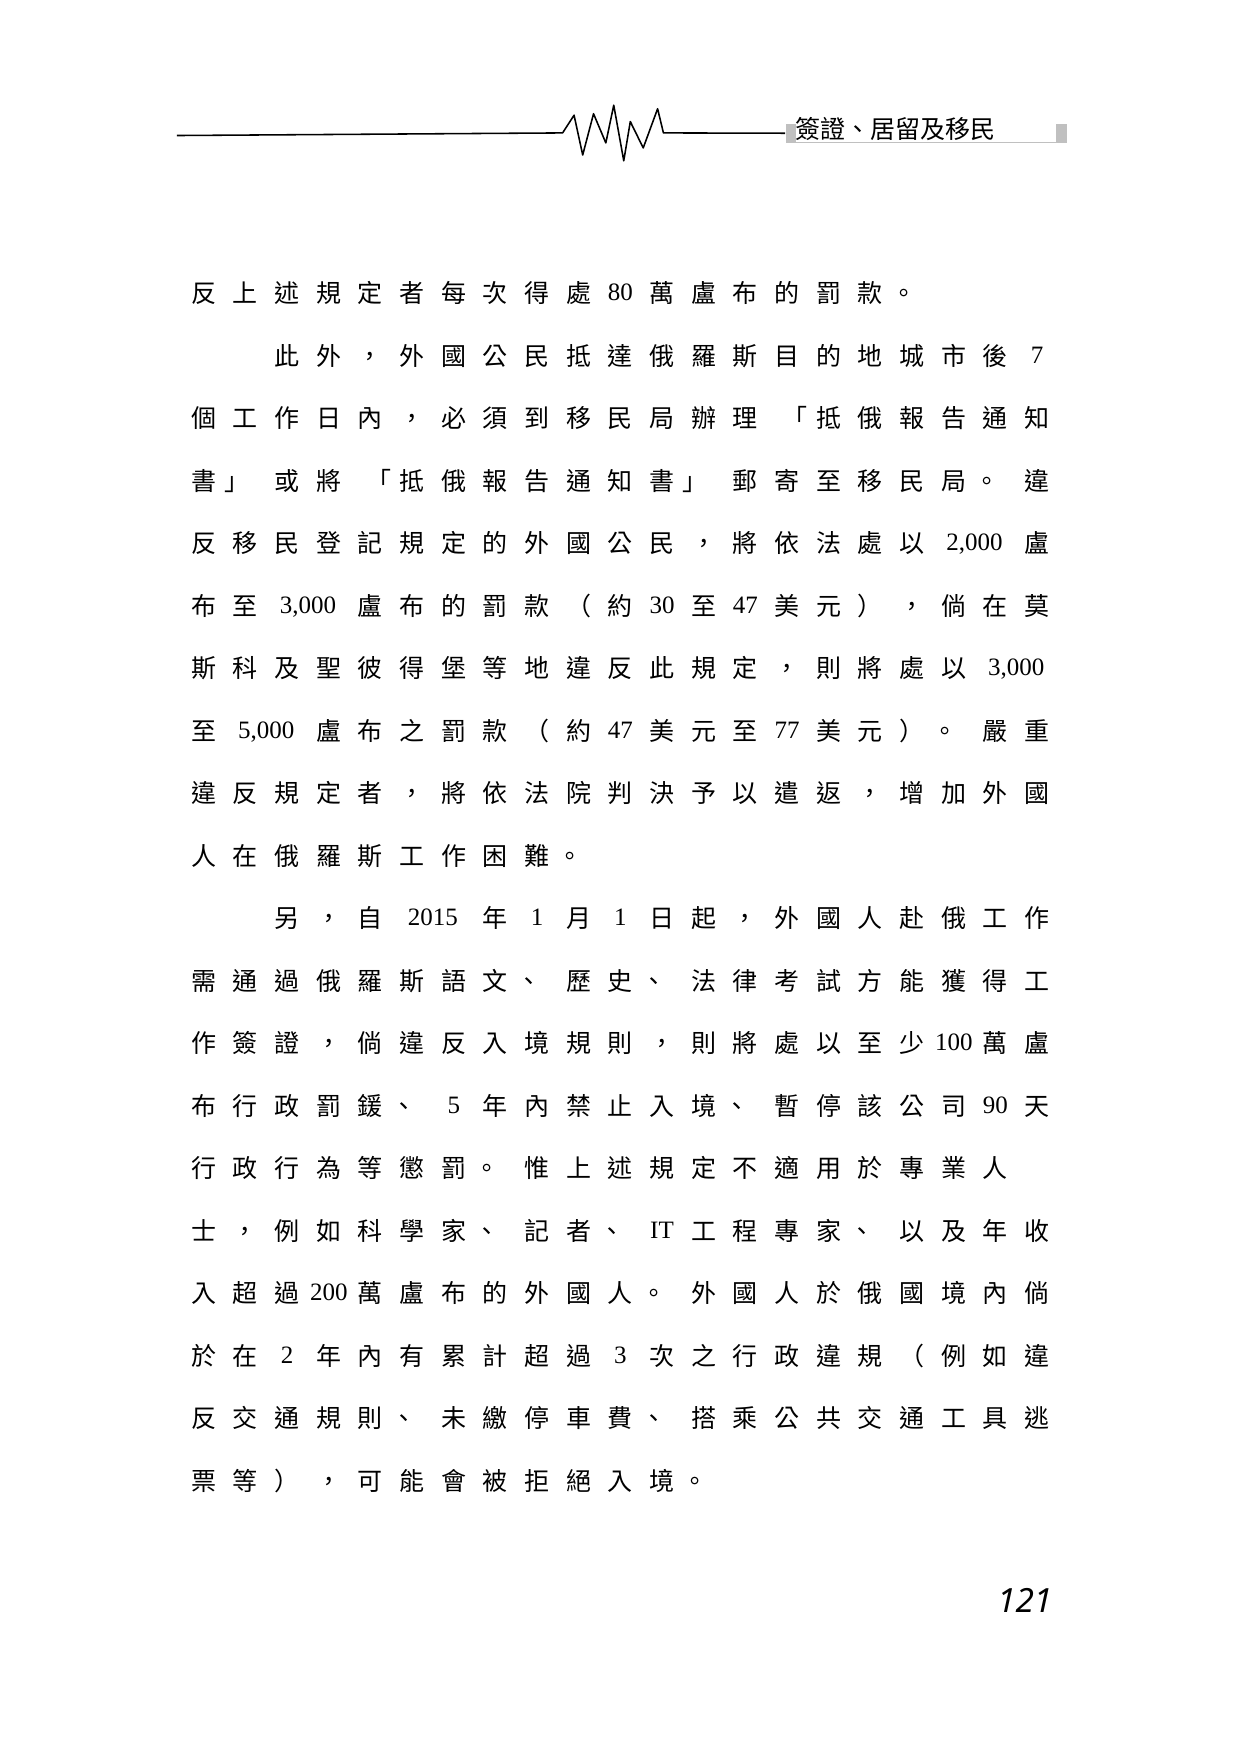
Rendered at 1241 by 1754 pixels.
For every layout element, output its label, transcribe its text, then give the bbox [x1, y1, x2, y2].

text 另，自2015年1月1日起，外國人赴俄工作需通過俄羅斯語文、歷史、法律考試方能獲得工作簽證，倘違反入境規則，則將處以至少100萬盧布行政罰鍰、5年內禁止入境、暫停該公司90天行政行為等懲罰。惟上述規定不適用於專業人士，例如科學家、記者、IT工程專家、以及年收入超過200萬盧布的外國人。外國人於俄國境內倘於在2年內有累計超過3次之行政違規（例如違反交通規則、未繳停車費、搭乘公共交通工具逃票等），可能會被拒絕入境。 [183, 875, 1058, 1500]
text 反上述規定者每次得處80萬盧布的罰款。 [183, 250, 1058, 313]
text 此外，外國公民抵達俄羅斯目的地城市後7個工作日內，必須到移民局辦理「抵俄報告通知書」或將「抵俄報告通知書」郵寄至移民局。違反移民登記規定的外國公民，將依法處以2,000盧布至3,000盧布的罰款（約30至47美元），倘在莫斯科及聖彼得堡等地違反此規定，則將處以3,000至5,000盧布之罰款（約47美元至77美元）。嚴重違反規定者，將依法院判決予以遣返，增加外國人在俄羅斯工作困難。 [183, 313, 1058, 875]
